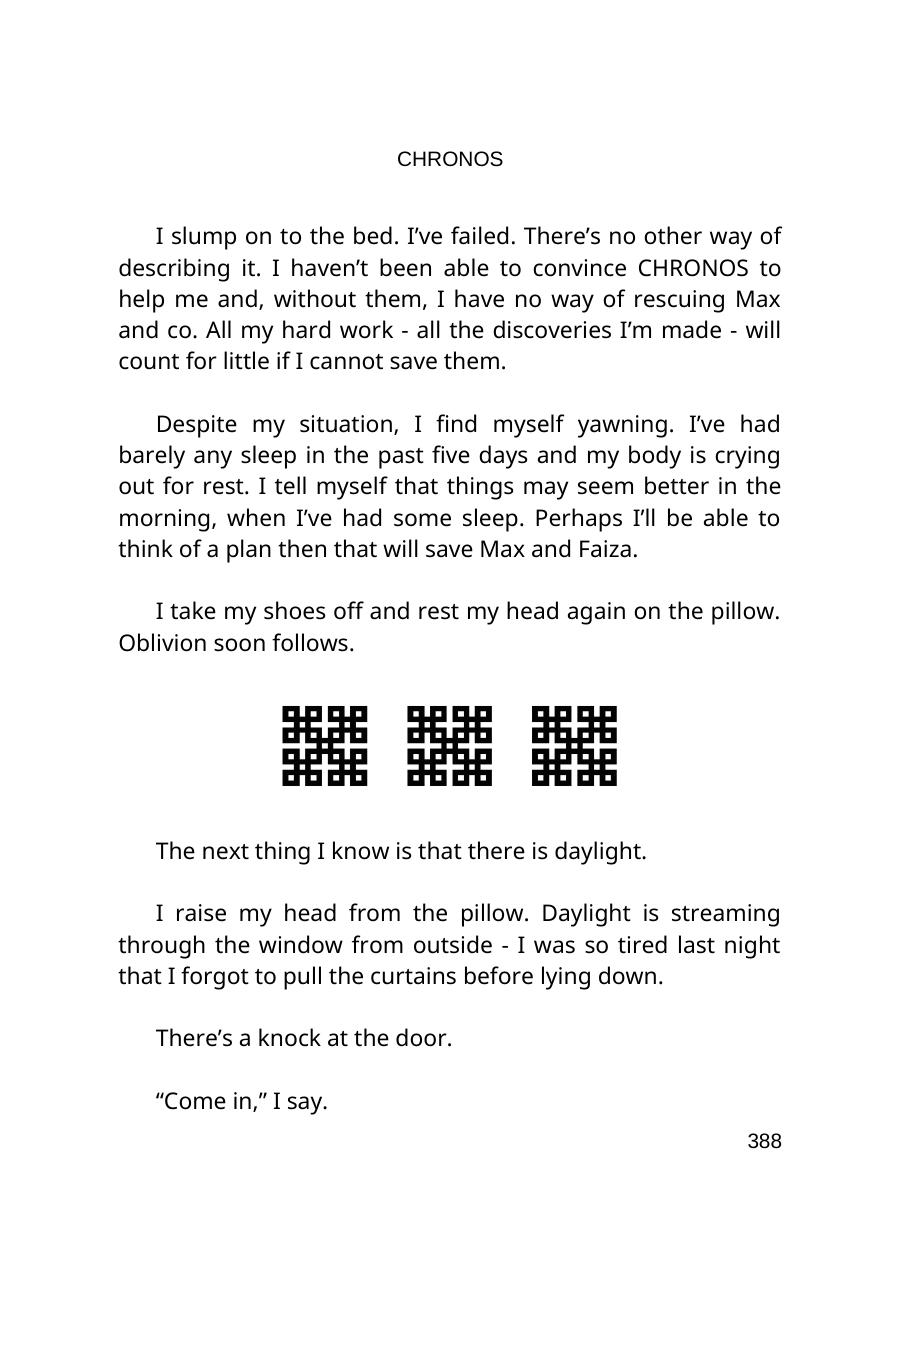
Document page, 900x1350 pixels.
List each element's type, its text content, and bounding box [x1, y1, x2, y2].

text There’s a knock at the door. [118, 1022, 782, 1053]
text The next thing I know is that there is daylight. [118, 835, 782, 866]
text I take my shoes off and rest my head again on the pillow. Oblivion soon follows. [118, 595, 782, 658]
text Despite my situation, I find myself yawning. I’ve had barely any sleep in the past five days and my body is crying out for rest. I tell myself that things may seem better in the morning, when I’ve had some sleep. Perhaps I’ll be able to think of a plan then that will save Max and Faiza. [118, 408, 782, 564]
picture [262, 688, 638, 804]
text I raise my head from the pillow. Daylight is streaming through the window from outside - I was so tired last night that I forgot to pull the curtains before lying down. [118, 897, 782, 991]
text I slump on to the bed. I’ve failed. There’s no other way of describing it. I haven’t been able to convince CHRONOS to help me and, without them, I have no way of rescuing Max and co. All my hard work - all the discoveries I’m made - will count for little if I cannot save them. [118, 220, 782, 376]
text “Come in,” I say. [118, 1085, 782, 1116]
